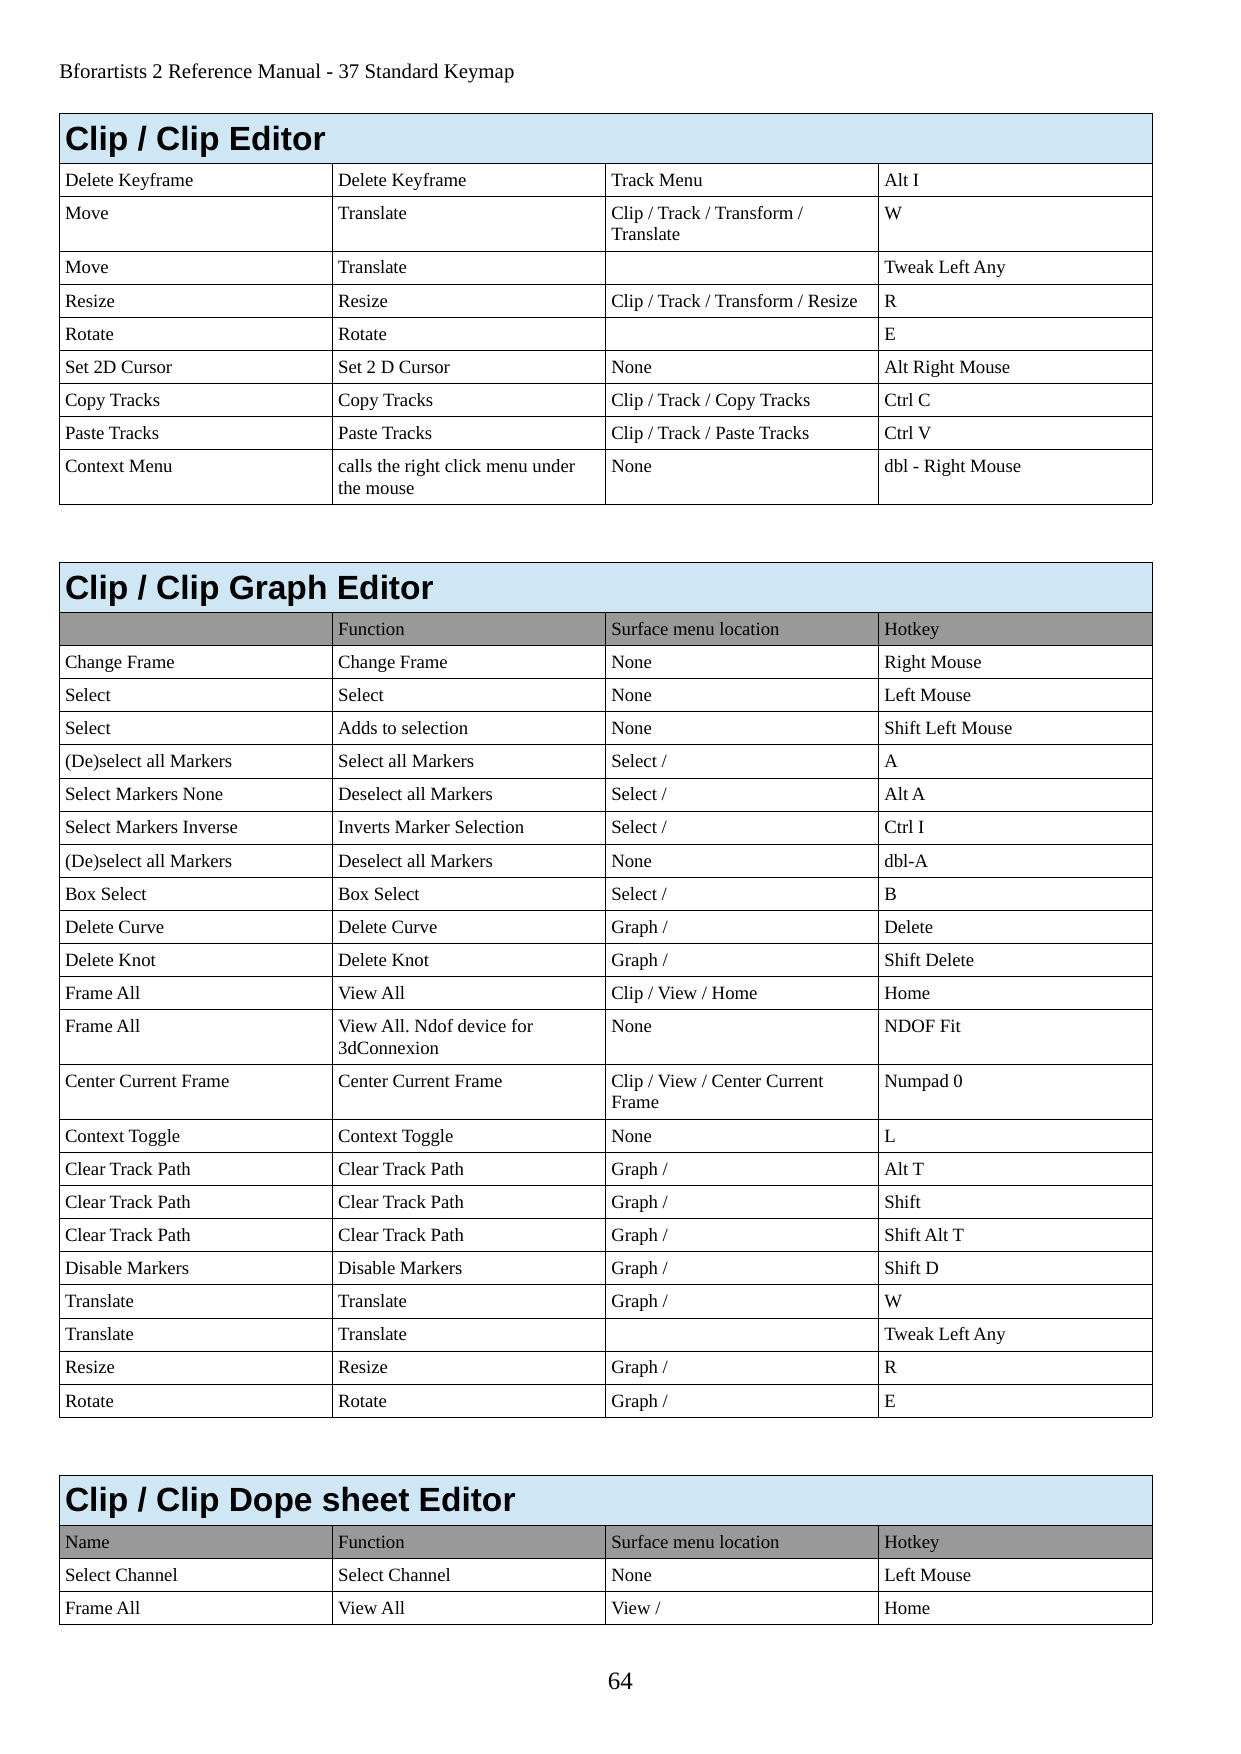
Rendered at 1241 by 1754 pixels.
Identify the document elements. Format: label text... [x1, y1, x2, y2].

table_header Clip / Clip Dope sheet Editor [60, 1476, 1152, 1525]
table_cell Translate [60, 1285, 332, 1317]
table_cell Rotate [333, 318, 605, 350]
table_cell Graph / [606, 944, 878, 976]
table_cell View All [333, 1592, 605, 1624]
table_cell [606, 252, 878, 284]
table_cell (De)select all Markers [60, 745, 332, 777]
table_cell Select all Markers [333, 745, 605, 777]
table_cell View All. Ndof device for 3dConnexion [333, 1010, 605, 1064]
table_cell Box Select [60, 878, 332, 910]
table_cell Shift Left Mouse [879, 712, 1152, 744]
table_cell Clip / Track / Transform / Translate [606, 197, 878, 251]
table_cell dbl - Right Mouse [879, 450, 1152, 504]
table_cell Shift [879, 1186, 1152, 1218]
table_cell Disable Markers [333, 1252, 605, 1284]
table_cell Disable Markers [60, 1252, 332, 1284]
table_cell Delete Keyframe [333, 164, 605, 196]
table_cell Ctrl V [879, 417, 1152, 449]
table_cell Delete Knot [60, 944, 332, 976]
table_cell Shift Alt T [879, 1219, 1152, 1251]
table_cell Ctrl I [879, 812, 1152, 844]
table_cell Center Current Frame [60, 1065, 332, 1119]
table_cell Clear Track Path [60, 1219, 332, 1251]
table_cell Clip / View / Home [606, 977, 878, 1009]
table_cell Rotate [60, 318, 332, 350]
table_cell Inverts Marker Selection [333, 812, 605, 844]
table_cell W [879, 197, 1152, 251]
table_cell Rotate [333, 1385, 605, 1417]
table_cell Graph / [606, 1385, 878, 1417]
table_cell Graph / [606, 1352, 878, 1384]
table_cell Function [333, 1526, 605, 1558]
table_cell Center Current Frame [333, 1065, 605, 1119]
table_cell Function [333, 613, 605, 645]
table_cell Select Channel [333, 1559, 605, 1591]
table_cell A [879, 745, 1152, 777]
table_cell Copy Tracks [60, 384, 332, 416]
table_cell Frame All [60, 1592, 332, 1624]
table_cell Tweak Left Any [879, 1319, 1152, 1351]
table_cell Deselect all Markers [333, 779, 605, 811]
table_cell Tweak Left Any [879, 252, 1152, 284]
table_cell Select / [606, 878, 878, 910]
table_cell Delete Curve [60, 911, 332, 943]
table_cell Set 2D Cursor [60, 351, 332, 383]
table_cell (De)select all Markers [60, 845, 332, 877]
table_cell [606, 1319, 878, 1351]
table_cell Graph / [606, 1153, 878, 1185]
table_cell B [879, 878, 1152, 910]
table_cell Change Frame [333, 646, 605, 678]
table_cell Hotkey [879, 1526, 1152, 1558]
table_cell Clear Track Path [333, 1153, 605, 1185]
table_cell Select [60, 712, 332, 744]
table_cell [606, 318, 878, 350]
table_cell None [606, 1559, 878, 1591]
table_cell Resize [333, 285, 605, 317]
table_cell Move [60, 197, 332, 251]
table_cell Alt A [879, 779, 1152, 811]
table_cell Alt T [879, 1153, 1152, 1185]
table_cell Surface menu location [606, 1526, 878, 1558]
table_cell Resize [60, 285, 332, 317]
table_cell Graph / [606, 1285, 878, 1317]
table_cell Select [60, 679, 332, 711]
table_cell Set 2 D Cursor [333, 351, 605, 383]
table_cell Resize [333, 1352, 605, 1384]
table_cell Graph / [606, 1252, 878, 1284]
table_cell Paste Tracks [333, 417, 605, 449]
table_cell [60, 613, 332, 645]
table_cell Graph / [606, 1186, 878, 1218]
table_cell Graph / [606, 911, 878, 943]
table_cell Numpad 0 [879, 1065, 1152, 1119]
table_cell Copy Tracks [333, 384, 605, 416]
table_cell Left Mouse [879, 1559, 1152, 1591]
table_cell None [606, 712, 878, 744]
table_cell Paste Tracks [60, 417, 332, 449]
table_cell E [879, 1385, 1152, 1417]
table_cell Clear Track Path [60, 1186, 332, 1218]
table_cell Select Markers Inverse [60, 812, 332, 844]
table_cell Frame All [60, 1010, 332, 1064]
table_cell None [606, 351, 878, 383]
table_cell Name [60, 1526, 332, 1558]
table_cell Move [60, 252, 332, 284]
table_cell Shift D [879, 1252, 1152, 1284]
table_cell Translate [333, 1319, 605, 1351]
table_cell Clear Track Path [333, 1186, 605, 1218]
table_cell Context Menu [60, 450, 332, 504]
table_header Clip / Clip Editor [60, 114, 1152, 163]
table_cell dbl-A [879, 845, 1152, 877]
table_cell Select Markers None [60, 779, 332, 811]
table_cell Select / [606, 779, 878, 811]
table_cell Context Toggle [60, 1120, 332, 1152]
table_cell Change Frame [60, 646, 332, 678]
table_cell R [879, 1352, 1152, 1384]
table_cell Translate [333, 1285, 605, 1317]
table_cell Surface menu location [606, 613, 878, 645]
table_cell Deselect all Markers [333, 845, 605, 877]
table_cell None [606, 450, 878, 504]
table_cell None [606, 1010, 878, 1064]
table_cell calls the right click menu under the mouse [333, 450, 605, 504]
table_cell Context Toggle [333, 1120, 605, 1152]
table_cell Translate [333, 197, 605, 251]
table_cell Select / [606, 812, 878, 844]
table_cell Clear Track Path [60, 1153, 332, 1185]
table_cell Ctrl C [879, 384, 1152, 416]
table_cell Adds to selection [333, 712, 605, 744]
table_cell W [879, 1285, 1152, 1317]
table_cell Alt I [879, 164, 1152, 196]
table_cell L [879, 1120, 1152, 1152]
table_cell View All [333, 977, 605, 1009]
table_cell Left Mouse [879, 679, 1152, 711]
table_cell Delete [879, 911, 1152, 943]
table_cell NDOF Fit [879, 1010, 1152, 1064]
table_cell Delete Curve [333, 911, 605, 943]
table_cell Home [879, 977, 1152, 1009]
table_cell Graph / [606, 1219, 878, 1251]
table_cell Shift Delete [879, 944, 1152, 976]
table_cell Alt Right Mouse [879, 351, 1152, 383]
table_cell Track Menu [606, 164, 878, 196]
table_cell Translate [333, 252, 605, 284]
table_cell Resize [60, 1352, 332, 1384]
table_cell Box Select [333, 878, 605, 910]
table_cell None [606, 845, 878, 877]
table_header Clip / Clip Graph Editor [60, 563, 1152, 612]
table_cell Rotate [60, 1385, 332, 1417]
table_cell Clip / Track / Transform / Resize [606, 285, 878, 317]
table_cell View / [606, 1592, 878, 1624]
table_cell Delete Knot [333, 944, 605, 976]
table_cell Clip / View / Center Current Frame [606, 1065, 878, 1119]
table_cell Clear Track Path [333, 1219, 605, 1251]
table_cell Translate [60, 1319, 332, 1351]
table_cell Delete Keyframe [60, 164, 332, 196]
table_cell R [879, 285, 1152, 317]
table_cell Right Mouse [879, 646, 1152, 678]
table_cell Home [879, 1592, 1152, 1624]
table_cell Clip / Track / Paste Tracks [606, 417, 878, 449]
table_cell None [606, 646, 878, 678]
table_cell Hotkey [879, 613, 1152, 645]
table_cell E [879, 318, 1152, 350]
table_cell None [606, 1120, 878, 1152]
table_cell Select [333, 679, 605, 711]
table_cell Select Channel [60, 1559, 332, 1591]
table_cell Clip / Track / Copy Tracks [606, 384, 878, 416]
table_cell Select / [606, 745, 878, 777]
table_cell None [606, 679, 878, 711]
table_cell Frame All [60, 977, 332, 1009]
